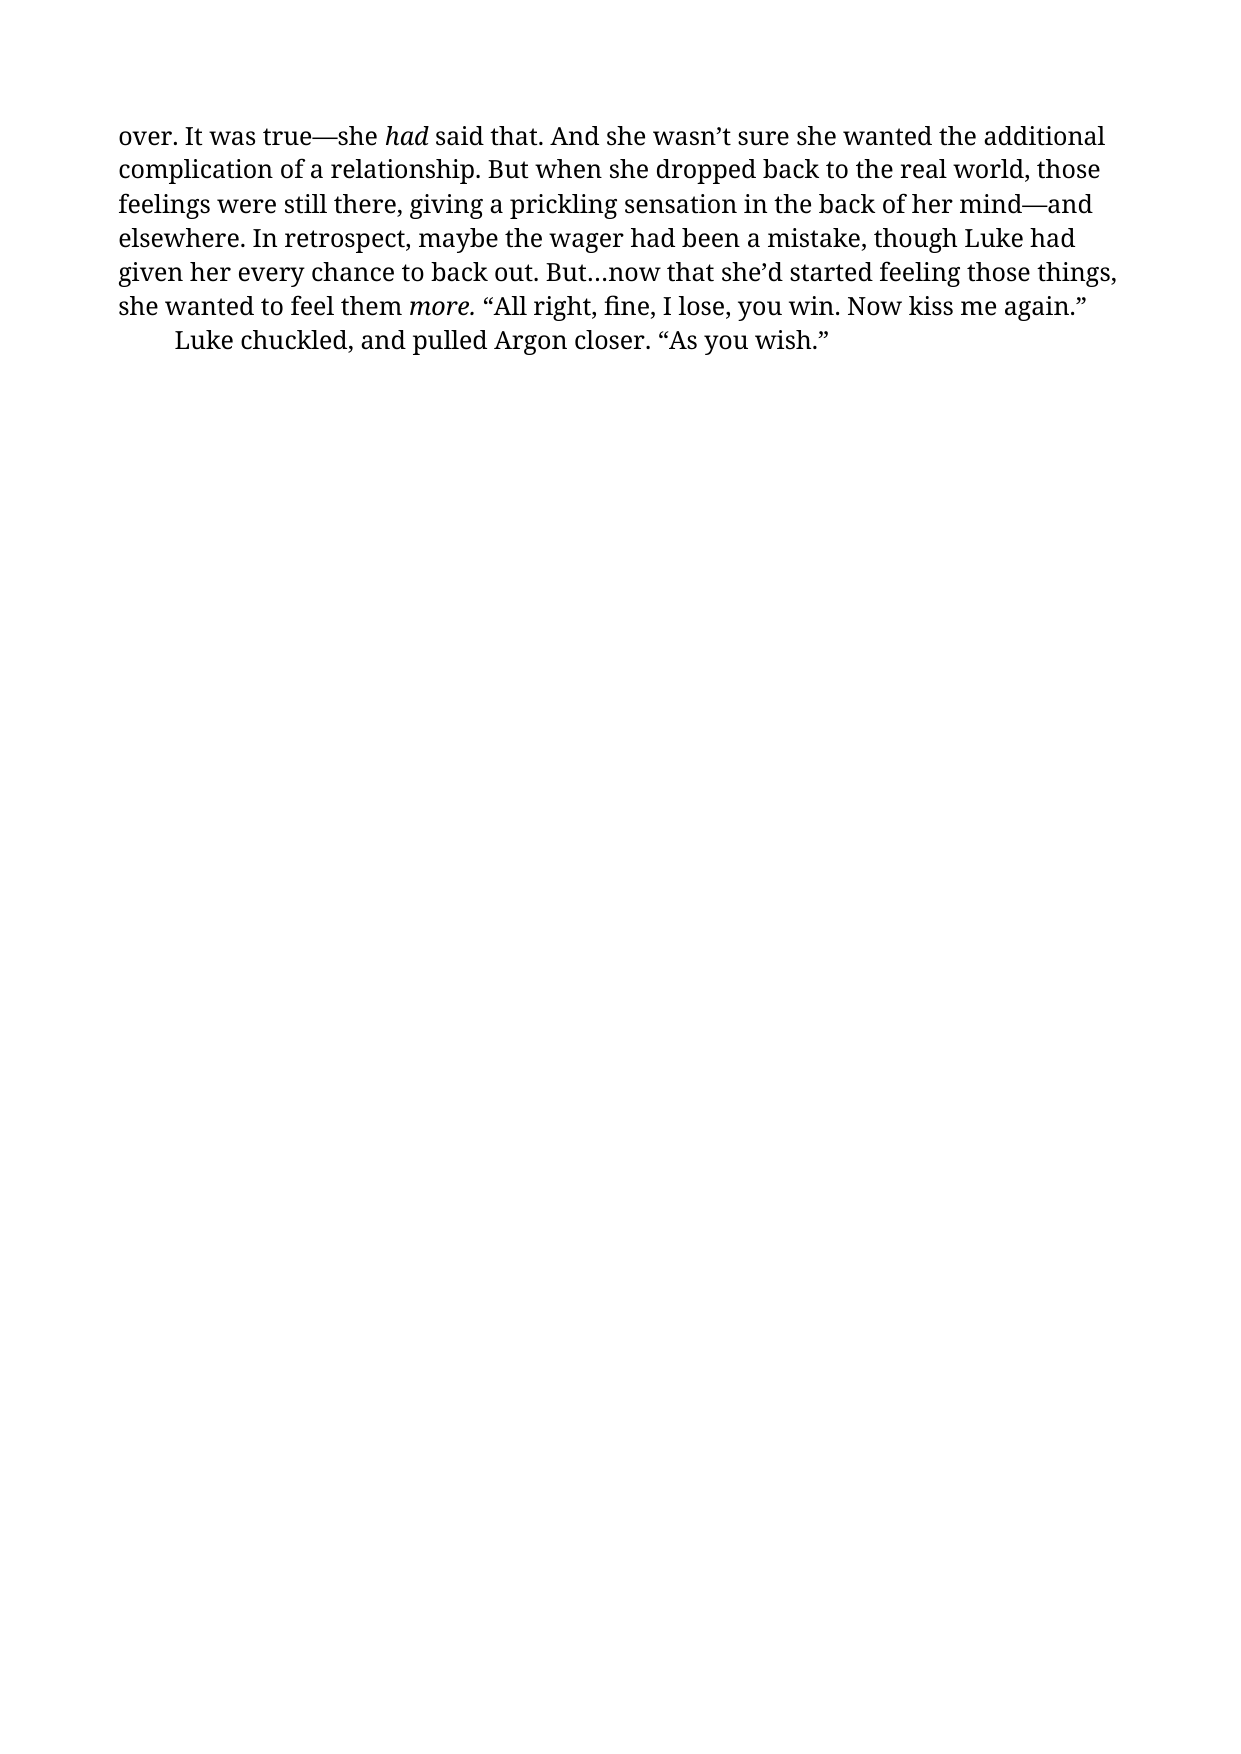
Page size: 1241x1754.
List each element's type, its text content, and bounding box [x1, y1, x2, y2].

text over. It was true—she had said that. And she wasn’t sure she wanted the additional complication of a relationship. But when she dropped back to the real world, those feelings were still there, giving a prickling sensation in the back of her mind—and elsewhere. In retrospect, maybe the wager had been a mistake, though Luke had given her every chance to back out. But…now that she’d started feeling those things, she wanted to feel them more. “All right, fine, I lose, you win. Now kiss me again.” [118, 118, 1122, 322]
text Luke chuckled, and pulled Argon closer. “As you wish.” [118, 322, 1122, 357]
